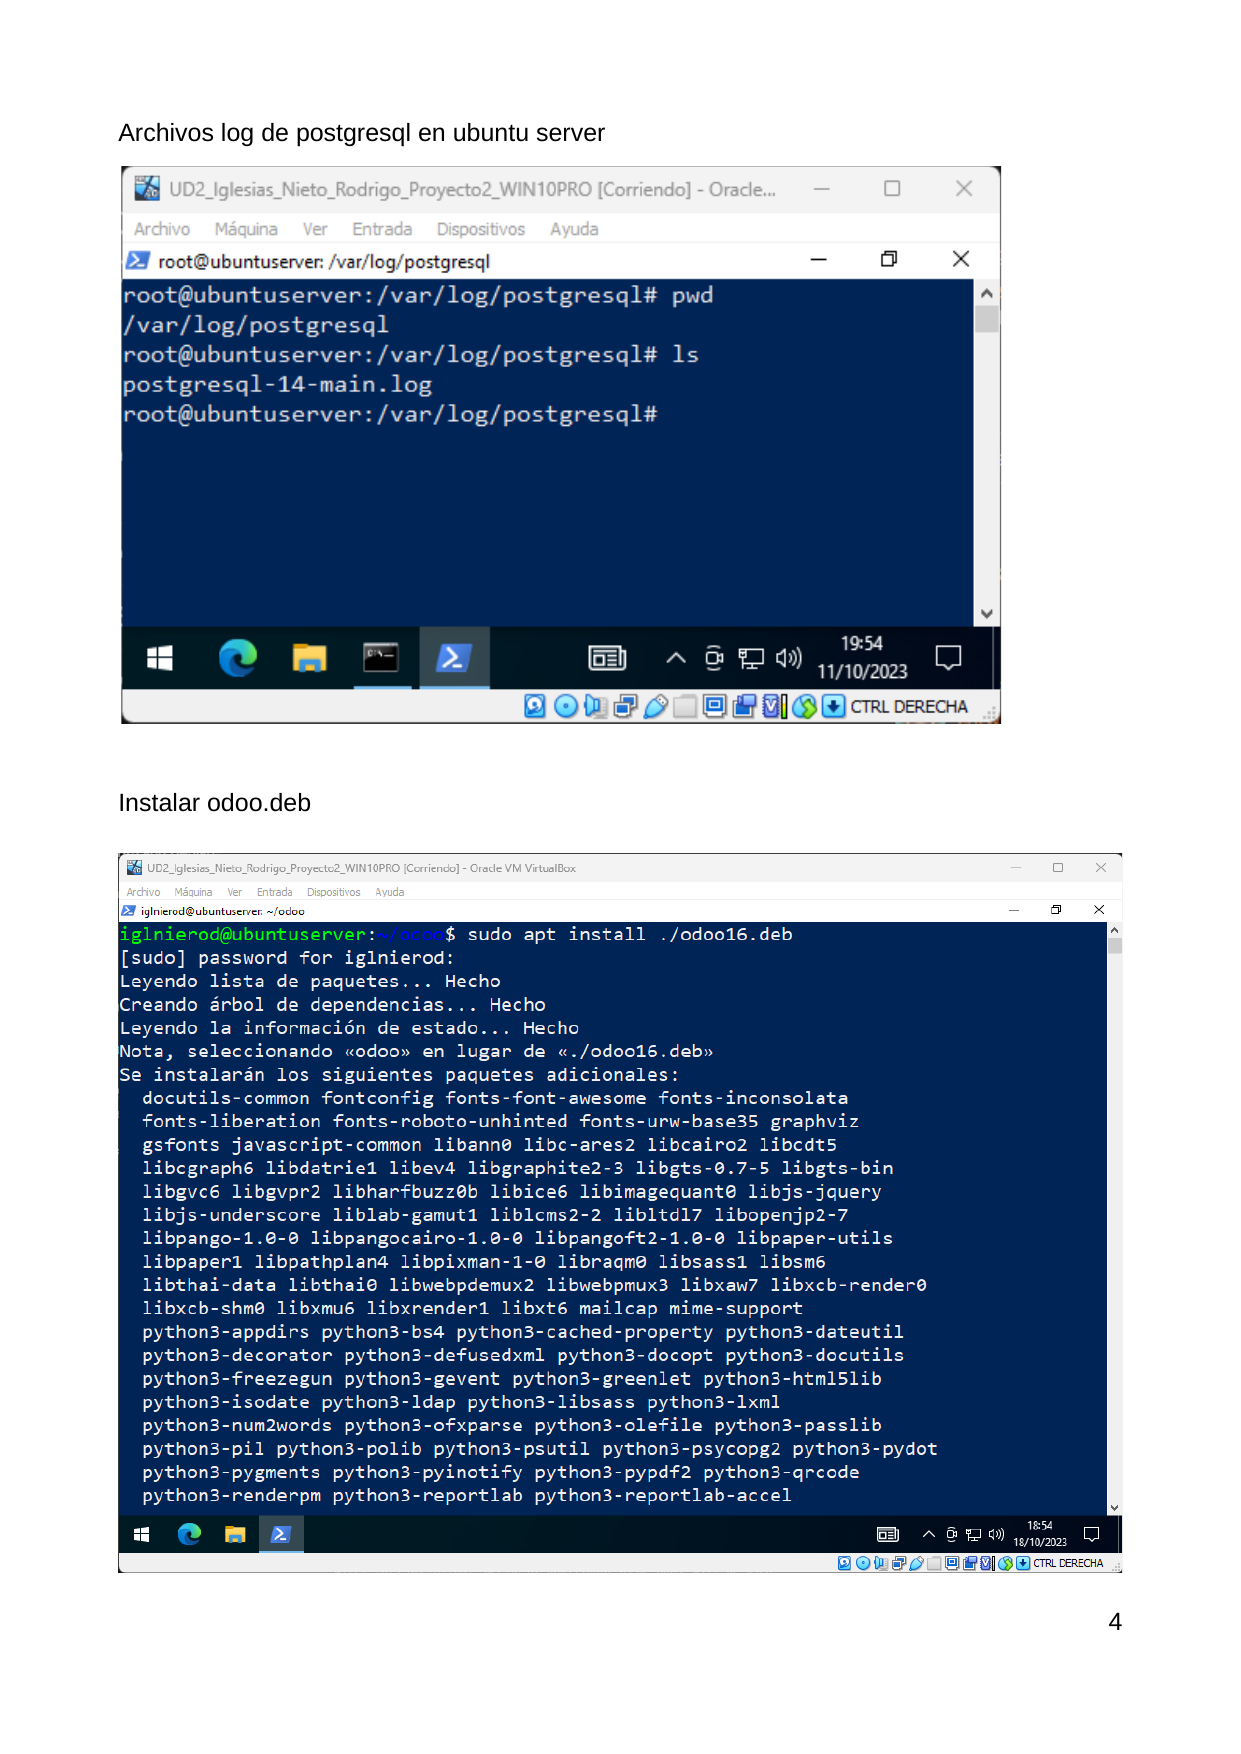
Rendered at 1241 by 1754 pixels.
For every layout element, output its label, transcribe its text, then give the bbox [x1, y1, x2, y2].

picture [121, 166, 1002, 724]
text Archivos log de postgresql en ubuntu server [118, 118, 1122, 147]
text Instalar odoo.deb [118, 787, 1122, 816]
picture [118, 853, 1123, 1573]
